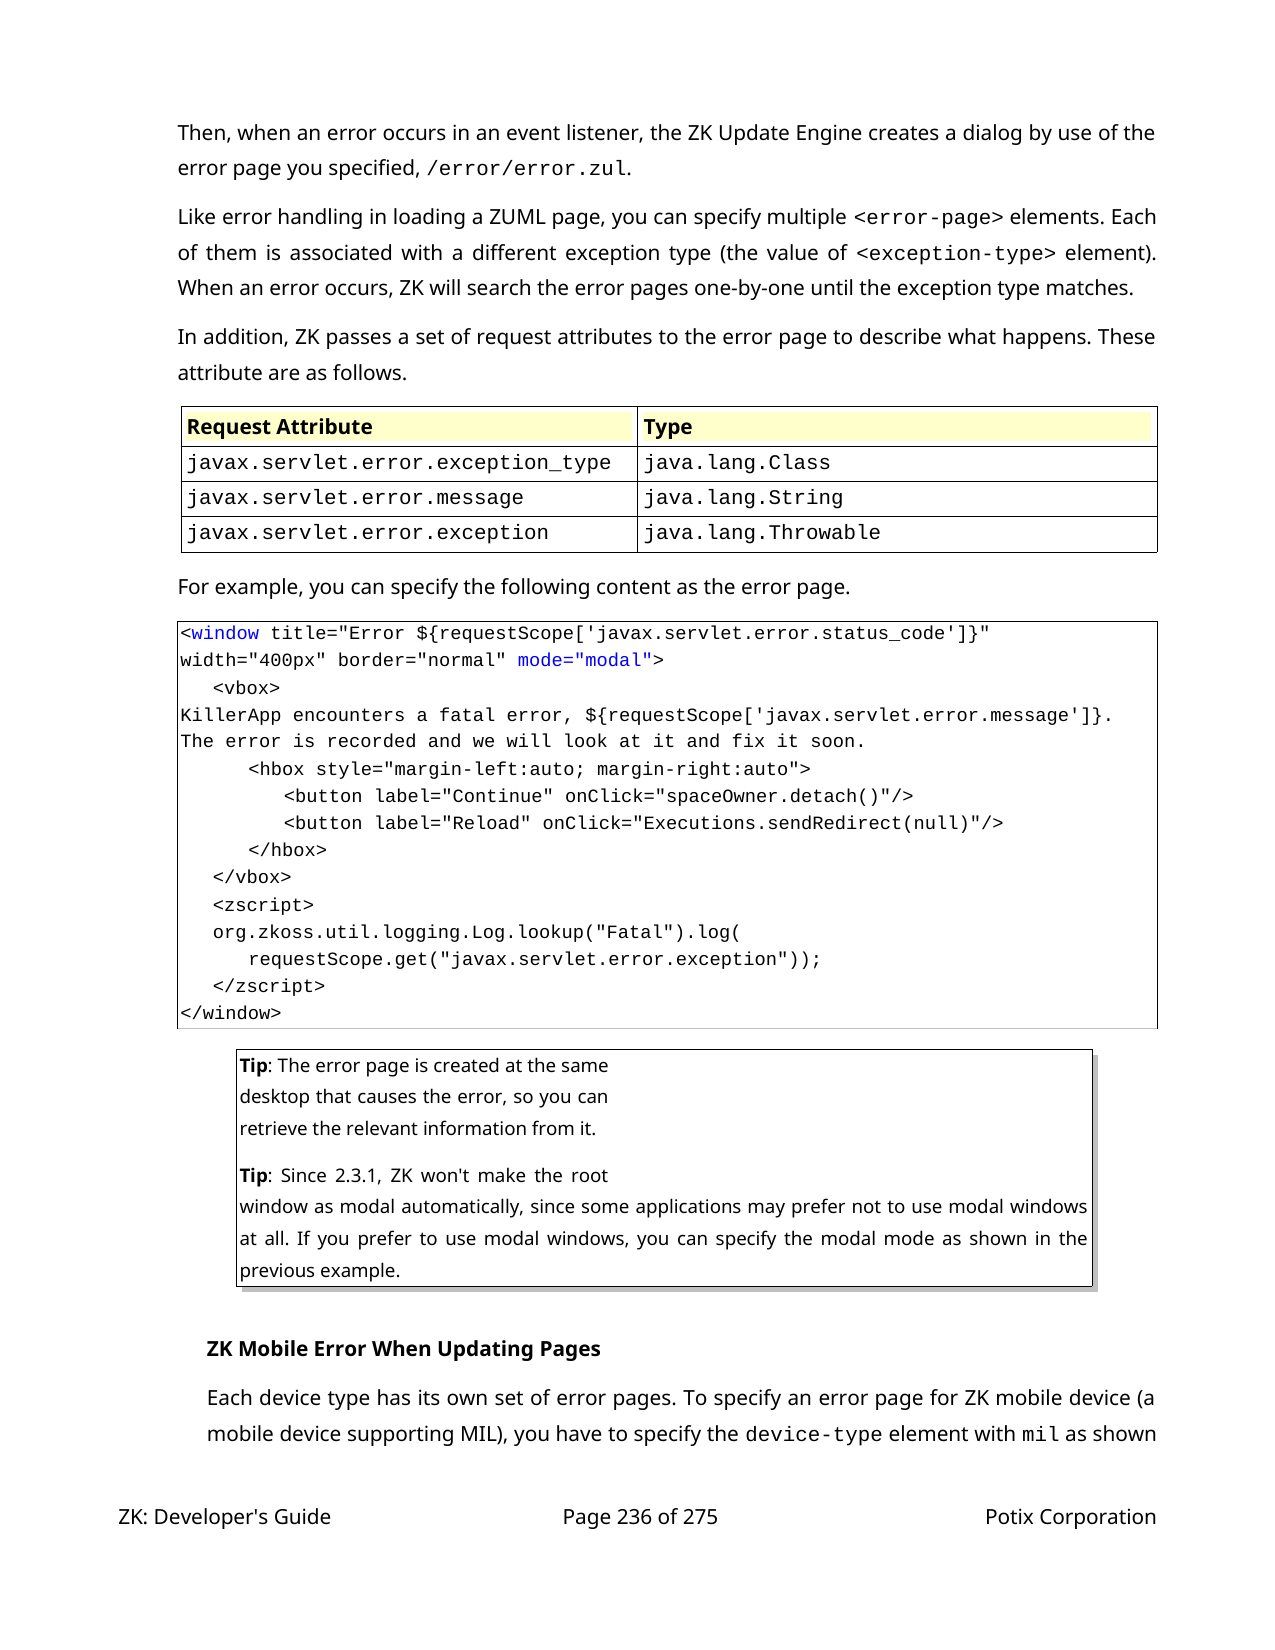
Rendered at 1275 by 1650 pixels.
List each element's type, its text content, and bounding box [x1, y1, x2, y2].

text <button label="Reload" onClick="Executions.sendRedirect(null)"/> [178, 811, 1157, 835]
text <window title="Error ${requestScope['javax.servlet.error.status_code']}" [178, 622, 1157, 645]
text </hbox> [178, 838, 1157, 862]
text Like error handling in loading a ZUML page, you can specify multiple <error-page> elements. Each of them is associated with a different exception type (the value of <exception-type> element). When an error occurs, ZK will search the error pages one-by-one until the exception type matches. [177, 202, 1157, 302]
text Each device type has its own set of error pages. To specify an error page for ZK mobile device (a mobile device supporting MIL), you have to specify the device-type element with mil as shown [207, 1383, 1157, 1447]
text Tip: The error page is created at the same desktop that causes the error, so you can retrieve the relevant information from it. [237, 1050, 1092, 1141]
table_cell javax.servlet.error.exception [182, 517, 637, 552]
text requestScope.get("javax.servlet.error.exception")); [178, 947, 1157, 971]
text Tip: Since 2.3.1, ZK won't make the root window as modal automatically, since some applications may prefer not to use modal windows at all. If you prefer to use modal windows, you can specify the modal mode as shown in the previous example. [237, 1159, 1092, 1286]
subtitle ZK Mobile Error When Updating Pages [207, 1334, 1157, 1363]
text <hbox style="margin-left:auto; margin-right:auto"> [178, 756, 1157, 781]
table_header Type [638, 407, 1157, 446]
text </vbox> [178, 865, 1157, 889]
table_cell javax.servlet.error.exception_type [182, 447, 637, 481]
text Then, when an error occurs in an event listener, the ZK Update Engine creates a dialog by use of the error page you specified, /error/error.zul. [177, 118, 1157, 182]
table_cell java.lang.String [638, 482, 1157, 516]
text <button label="Continue" onClick="spaceOwner.detach()"/> [178, 784, 1157, 808]
text </window> [178, 1001, 1157, 1028]
table_header Request Attribute [182, 407, 637, 446]
table_cell java.lang.Throwable [638, 517, 1157, 552]
text org.zkoss.util.logging.Log.lookup("Fatal").log( [178, 919, 1157, 944]
text In addition, ZK passes a set of request attributes to the error page to describe what happens. These attribute are as follows. [177, 322, 1157, 386]
table_cell javax.servlet.error.message [182, 482, 637, 516]
text For example, you can specify the following content as the error page. [177, 572, 1157, 601]
table_cell java.lang.Class [638, 447, 1157, 481]
text <vbox> [178, 676, 1157, 700]
text <zscript> [178, 892, 1157, 917]
text KillerApp encounters a fatal error, ${requestScope['javax.servlet.error.message']}. The error is recorded and we will look at it and fix it soon. [178, 703, 1157, 753]
text width="400px" border="normal" mode="modal"> [178, 648, 1157, 673]
text </zscript> [178, 974, 1157, 998]
